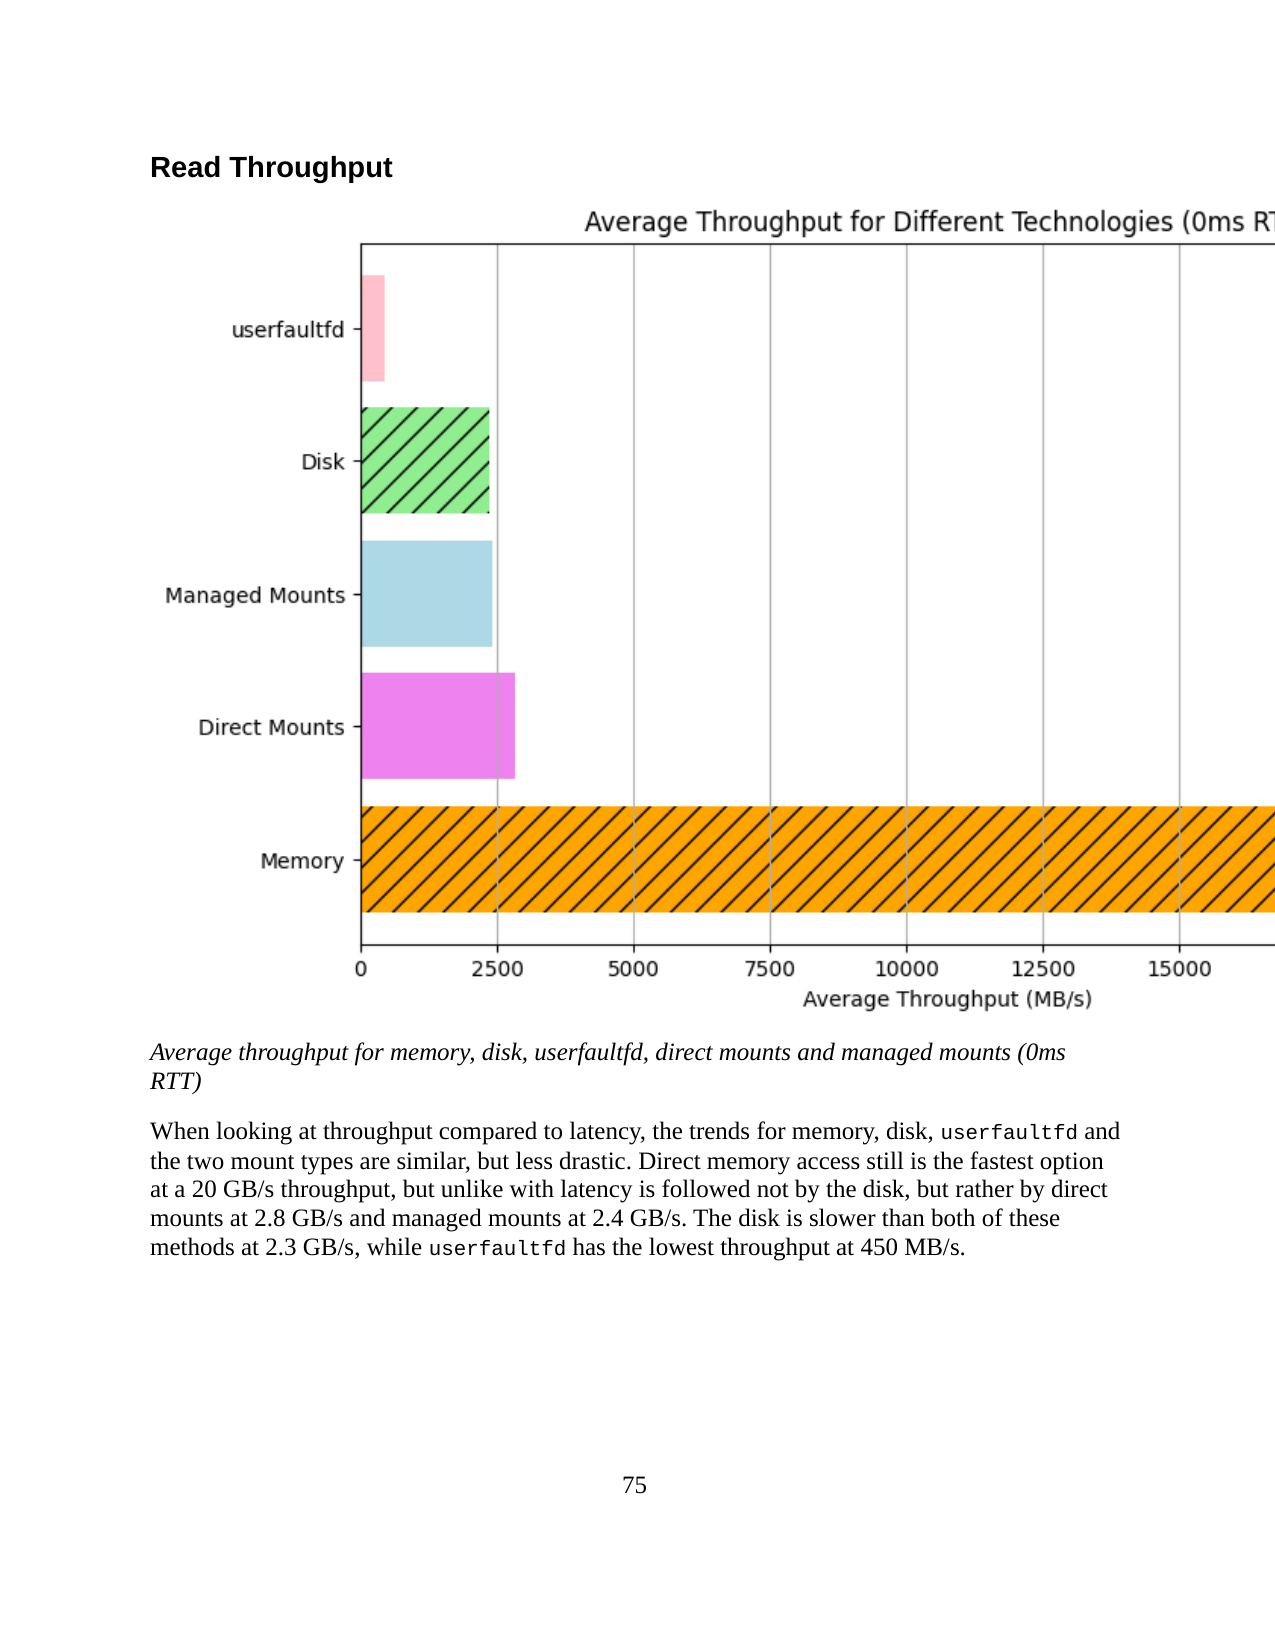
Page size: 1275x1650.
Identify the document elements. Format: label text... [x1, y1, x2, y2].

subtitle Read Throughput [150, 150, 1125, 183]
text When looking at throughput compared to latency, the trends for memory, disk, userfaultfd and the two mount types are similar, but less drastic. Direct memory access still is the fastest option at a 20 GB/s throughput, but unlike with latency is followed not by the disk, but rather by direct mounts at 2.8 GB/s and managed mounts at 2.4 GB/s. The disk is slower than both of these methods at 2.3 GB/s, while userfaultfd has the lowest throughput at 450 MB/s. [150, 1116, 1125, 1262]
text Average throughput for memory, disk, userfaultfd, direct mounts and managed mounts (0ms RTT) [150, 1037, 1125, 1095]
picture [150, 196, 1275, 1025]
